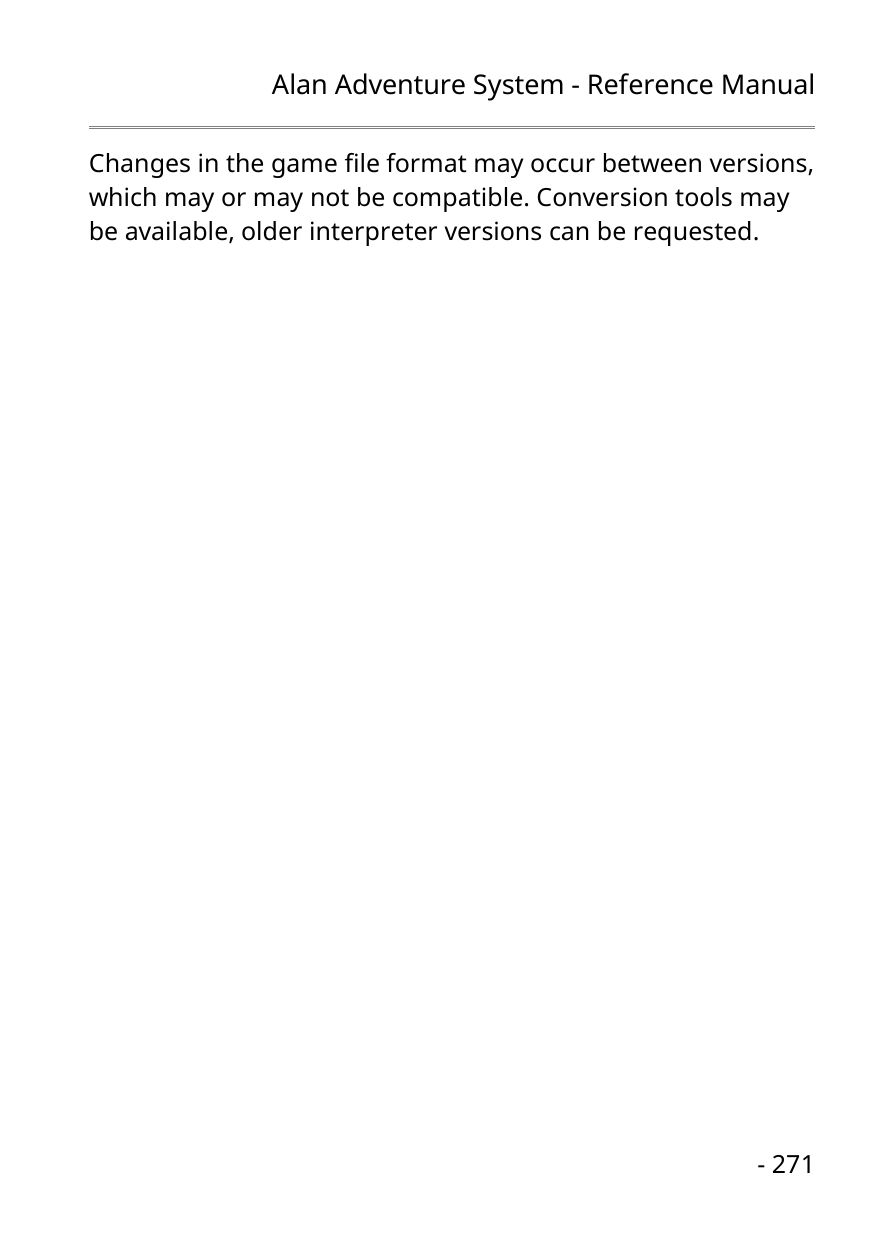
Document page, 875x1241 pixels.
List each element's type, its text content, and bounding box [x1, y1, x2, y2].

text Changes in the game file format may occur between versions, which may or may not be compatible. Conversion tools may be avail­able, older interpreter versions can be requested. [88, 146, 815, 247]
